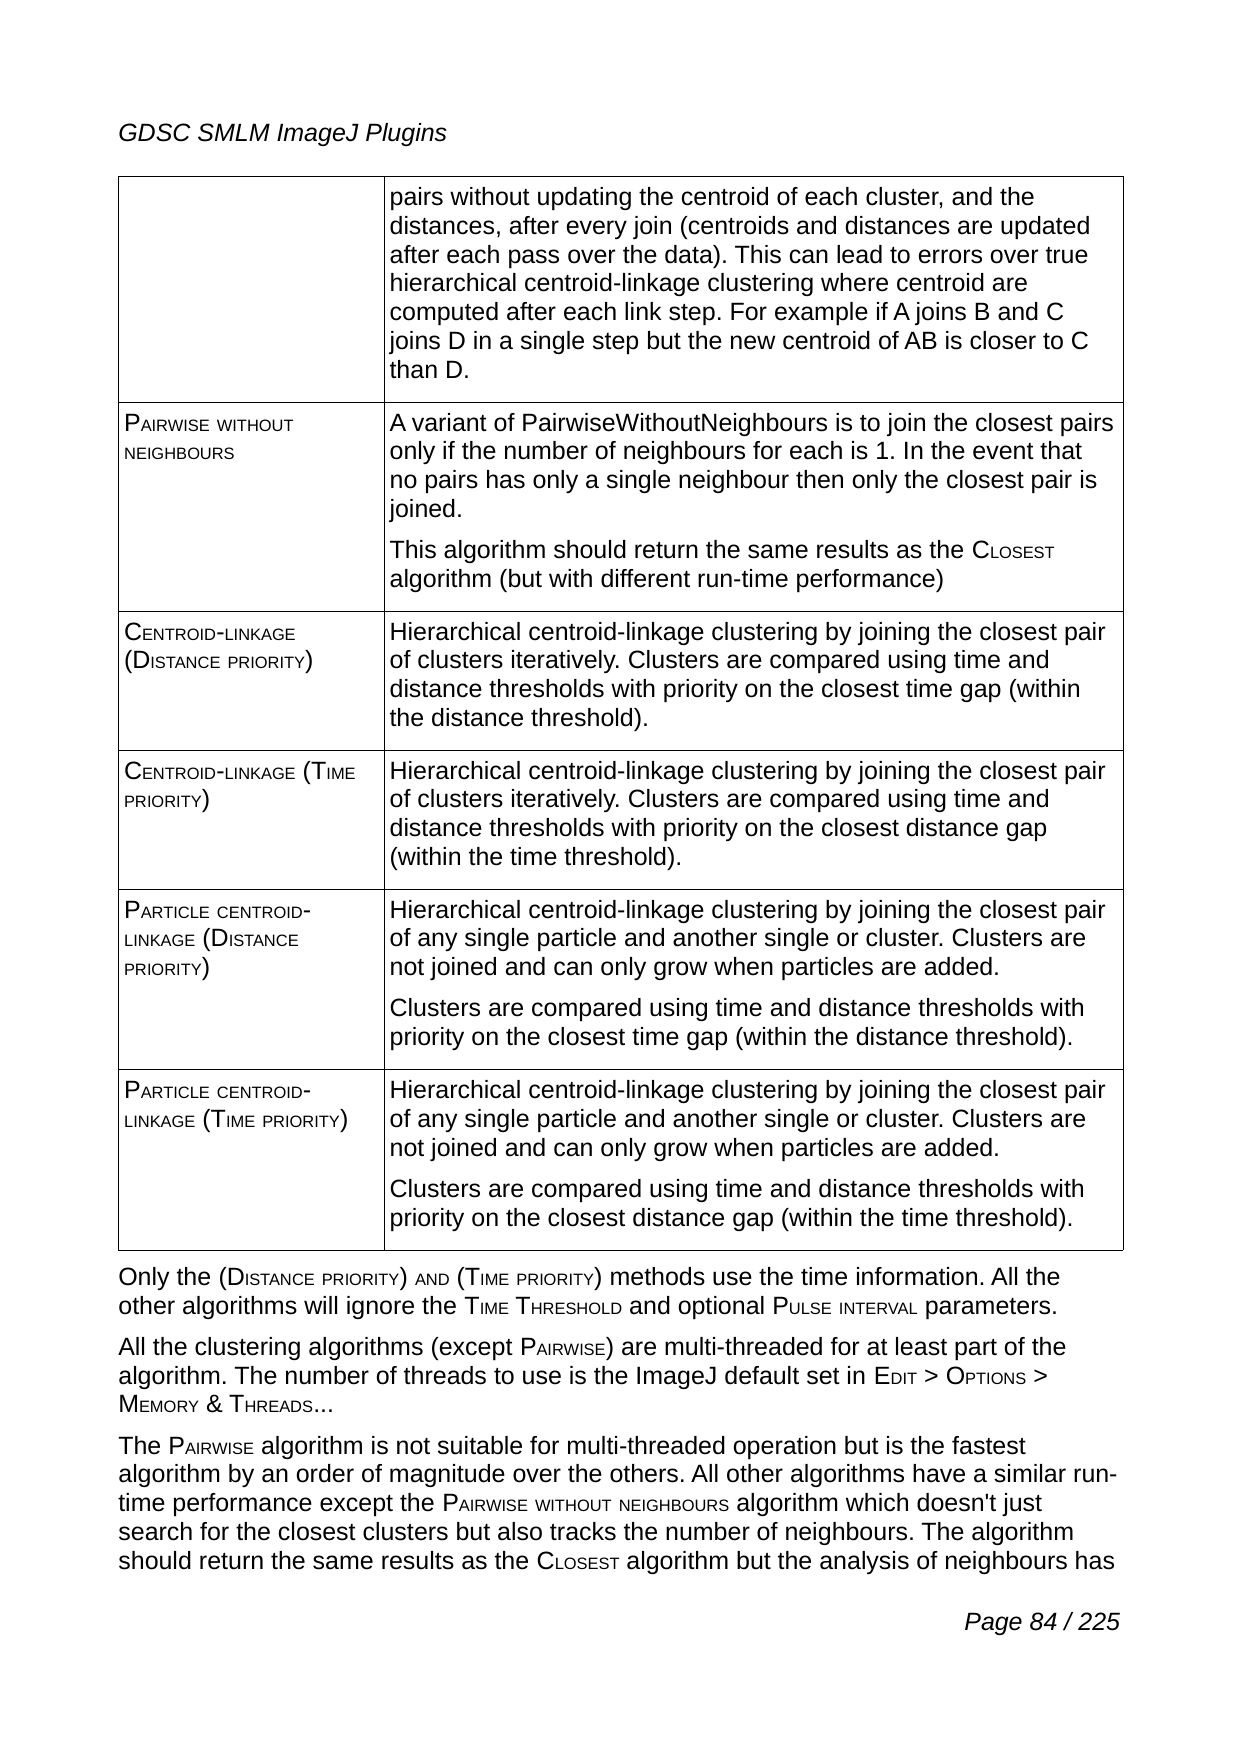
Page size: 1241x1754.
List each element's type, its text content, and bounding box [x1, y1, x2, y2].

table_cell Hierarchical centroid-linkage clustering by joining the closest pair of any single particle and another single or cluster. Clusters are not joined and can only grow when particles are added. Clusters are compared using time and distance thresholds with priority on the closest time gap (within the distance threshold). [385, 890, 1123, 1069]
table_cell pairs without updating the centroid of each cluster, and the distances, after every join (centroids and distances are updated after each pass over the data). This can lead to errors over true hierarchical centroid-linkage clustering where centroid are computed after each link step. For example if A joins B and C joins D in a single step but the new centroid of AB is closer to C than D. [385, 177, 1123, 402]
table_cell Centroid-linkage (Time priority) [119, 751, 384, 889]
table_cell Hierarchical centroid-linkage clustering by joining the closest pair of clusters iteratively. Clusters are compared using time and distance thresholds with priority on the closest time gap (within the distance threshold). [385, 612, 1123, 750]
table_cell Centroid-linkage (Distance priority) [119, 612, 384, 750]
table_cell Particle centroid-linkage (Distance priority) [119, 890, 384, 1069]
text Only the (Distance priority) and (Time priority) methods use the time information. All the other algorithms will ignore the Time Threshold and optional Pulse interval parameters. [118, 1262, 1122, 1319]
table_cell [119, 177, 384, 402]
table_cell Hierarchical centroid-linkage clustering by joining the closest pair of any single particle and another single or cluster. Clusters are not joined and can only grow when particles are added. Clusters are compared using time and distance thresholds with priority on the closest distance gap (within the time threshold). [385, 1070, 1123, 1249]
text All the clustering algorithms (except Pairwise) are multi-threaded for at least part of the algorithm. The number of threads to use is the ImageJ default set in Edit > Options > Memory & Threads... [118, 1332, 1122, 1418]
table_cell Particle centroid-linkage (Time priority) [119, 1070, 384, 1249]
table_cell A variant of PairwiseWithoutNeighbours is to join the closest pairs only if the number of neighbours for each is 1. In the event that no pairs has only a single neighbour then only the closest pair is joined. This algorithm should return the same results as the Closest algorithm (but with different run-time performance) [385, 403, 1123, 611]
table_cell Hierarchical centroid-linkage clustering by joining the closest pair of clusters iteratively. Clusters are compared using time and distance thresholds with priority on the closest distance gap (within the time threshold). [385, 751, 1123, 889]
text The Pairwise algorithm is not suitable for multi-threaded operation but is the fastest algorithm by an order of magnitude over the others. All other algorithms have a similar run-time performance except the Pairwise without neighbours algorithm which doesn't just search for the closest clusters but also tracks the number of neighbours. The algorithm should return the same results as the Closest algorithm but the analysis of neighbours has [118, 1431, 1122, 1574]
table_cell Pairwise without neighbours [119, 403, 384, 611]
